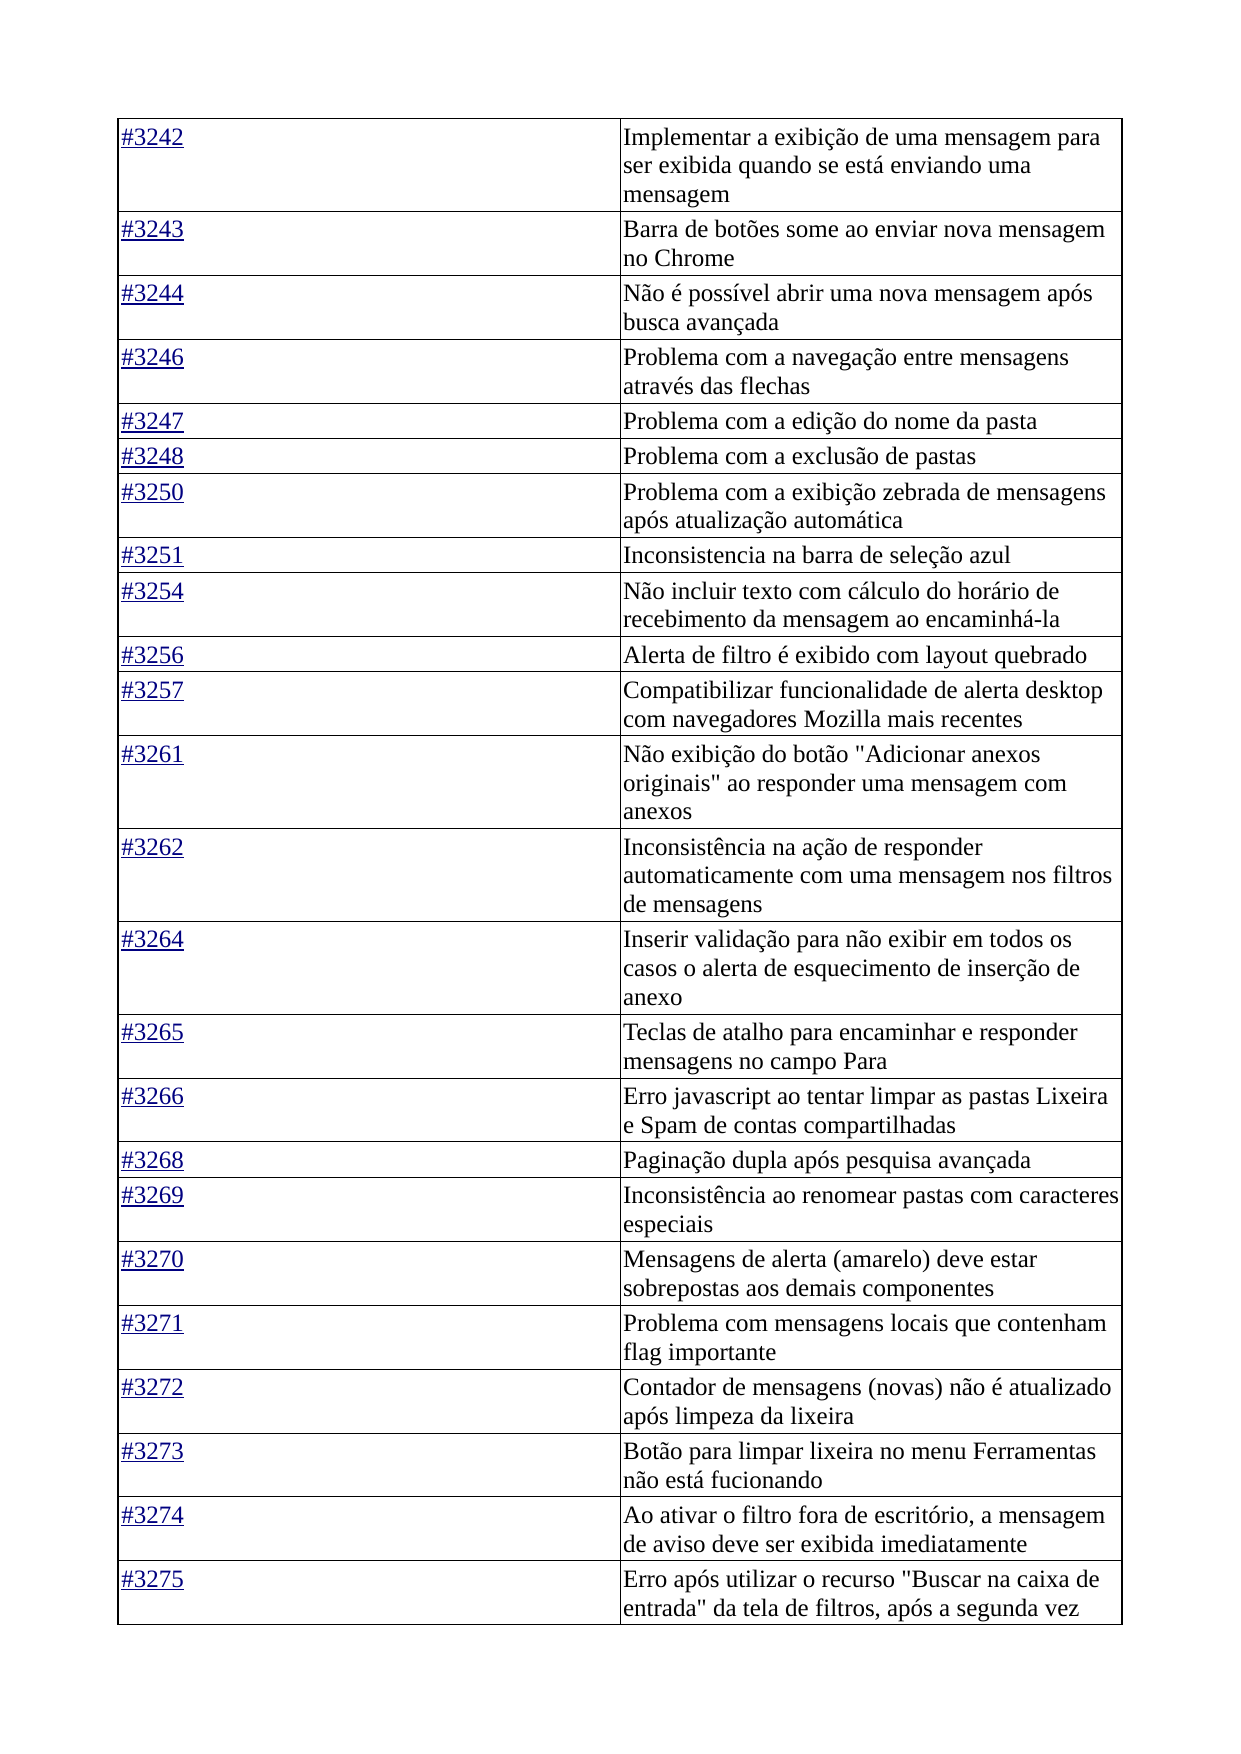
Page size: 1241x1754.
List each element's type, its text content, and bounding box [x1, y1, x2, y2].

table_cell Alerta de filtro é exibido com layout quebrado [621, 637, 1121, 671]
table_cell #3274 [119, 1497, 620, 1560]
table_cell Não é possível abrir uma nova mensagem após busca avançada [621, 276, 1121, 339]
table_cell Mensagens de alerta (amarelo) deve estar sobrepostas aos demais componentes [621, 1242, 1121, 1304]
table_cell Teclas de atalho para encaminhar e responder mensagens no campo Para [621, 1015, 1121, 1077]
table_cell Inserir validação para não exibir em todos os casos o alerta de esquecimento de inserção de anexo [621, 922, 1121, 1013]
table_cell #3275 [119, 1561, 620, 1624]
table_cell Problema com mensagens locais que contenham flag importante [621, 1306, 1121, 1368]
table_cell Problema com a exibição zebrada de mensagens após atualização automática [621, 474, 1121, 537]
table_cell Barra de botões some ao enviar nova mensagem no Chrome [621, 212, 1121, 275]
table_cell #3271 [119, 1306, 620, 1368]
table_cell #3254 [119, 573, 620, 636]
table_cell #3250 [119, 474, 620, 537]
table_cell Não incluir texto com cálculo do horário de recebimento da mensagem ao encaminhá-la [621, 573, 1121, 636]
table_cell #3262 [119, 829, 620, 921]
table_cell #3257 [119, 672, 620, 735]
table_cell Compatibilizar funcionalidade de alerta desktop com navegadores Mozilla mais recentes [621, 672, 1121, 735]
table_cell Erro javascript ao tentar limpar as pastas Lixeira e Spam de contas compartilhadas [621, 1079, 1121, 1141]
table_cell #3242 [119, 119, 620, 211]
table_cell #3243 [119, 212, 620, 275]
table_cell #3265 [119, 1015, 620, 1077]
table_cell #3251 [119, 538, 620, 572]
table_cell Implementar a exibição de uma mensagem para ser exibida quando se está enviando uma mensagem [621, 119, 1121, 211]
table_cell Inconsistência ao renomear pastas com caracteres especiais [621, 1178, 1121, 1241]
table_cell Ao ativar o filtro fora de escritório, a mensagem de aviso deve ser exibida imediatamente [621, 1497, 1121, 1560]
table_cell Problema com a navegação entre mensagens através das flechas [621, 340, 1121, 403]
table_cell #3246 [119, 340, 620, 403]
table_cell Contador de mensagens (novas) não é atualizado após limpeza da lixeira [621, 1370, 1121, 1432]
table_cell Botão para limpar lixeira no menu Ferramentas não está fucionando [621, 1434, 1121, 1496]
table_cell #3269 [119, 1178, 620, 1241]
table_cell Paginação dupla após pesquisa avançada [621, 1142, 1121, 1177]
table_cell Erro após utilizar o recurso "Buscar na caixa de entrada" da tela de filtros, após a segunda vez [621, 1561, 1121, 1624]
table_cell #3248 [119, 439, 620, 473]
table_cell #3247 [119, 404, 620, 438]
table_cell #3268 [119, 1142, 620, 1177]
table_cell #3261 [119, 736, 620, 828]
table_cell #3256 [119, 637, 620, 671]
table_cell Problema com a edição do nome da pasta [621, 404, 1121, 438]
table_cell #3244 [119, 276, 620, 339]
table_cell #3266 [119, 1079, 620, 1141]
table_cell Não exibição do botão "Adicionar anexos originais" ao responder uma mensagem com anexos [621, 736, 1121, 828]
table_cell #3264 [119, 922, 620, 1013]
table_cell #3273 [119, 1434, 620, 1496]
table_cell Inconsistencia na barra de seleção azul [621, 538, 1121, 572]
table_cell Inconsistência na ação de responder automaticamente com uma mensagem nos filtros de mensagens [621, 829, 1121, 921]
table_cell Problema com a exclusão de pastas [621, 439, 1121, 473]
table_cell #3270 [119, 1242, 620, 1304]
table_cell #3272 [119, 1370, 620, 1432]
